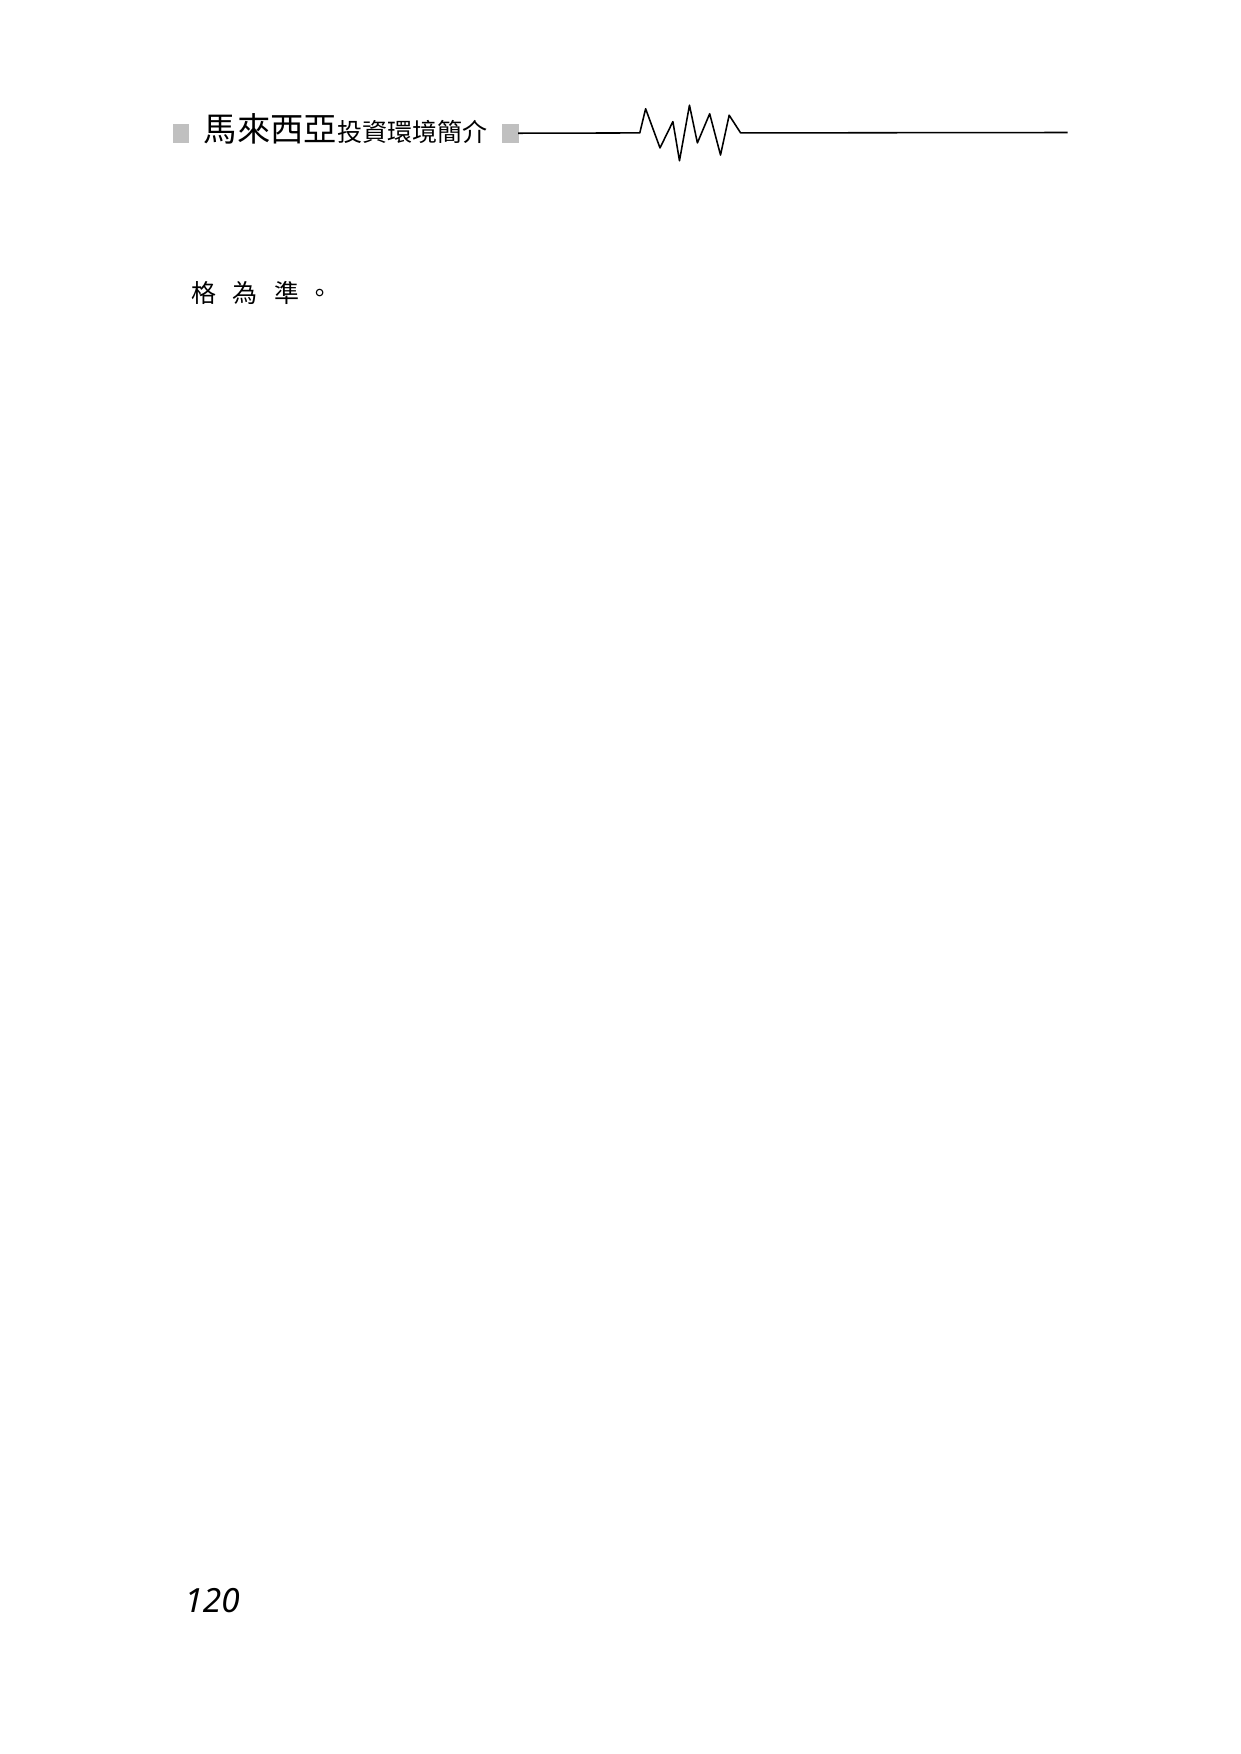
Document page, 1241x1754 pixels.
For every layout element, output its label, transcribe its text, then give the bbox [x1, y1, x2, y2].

text 格為準。 [183, 250, 1058, 313]
